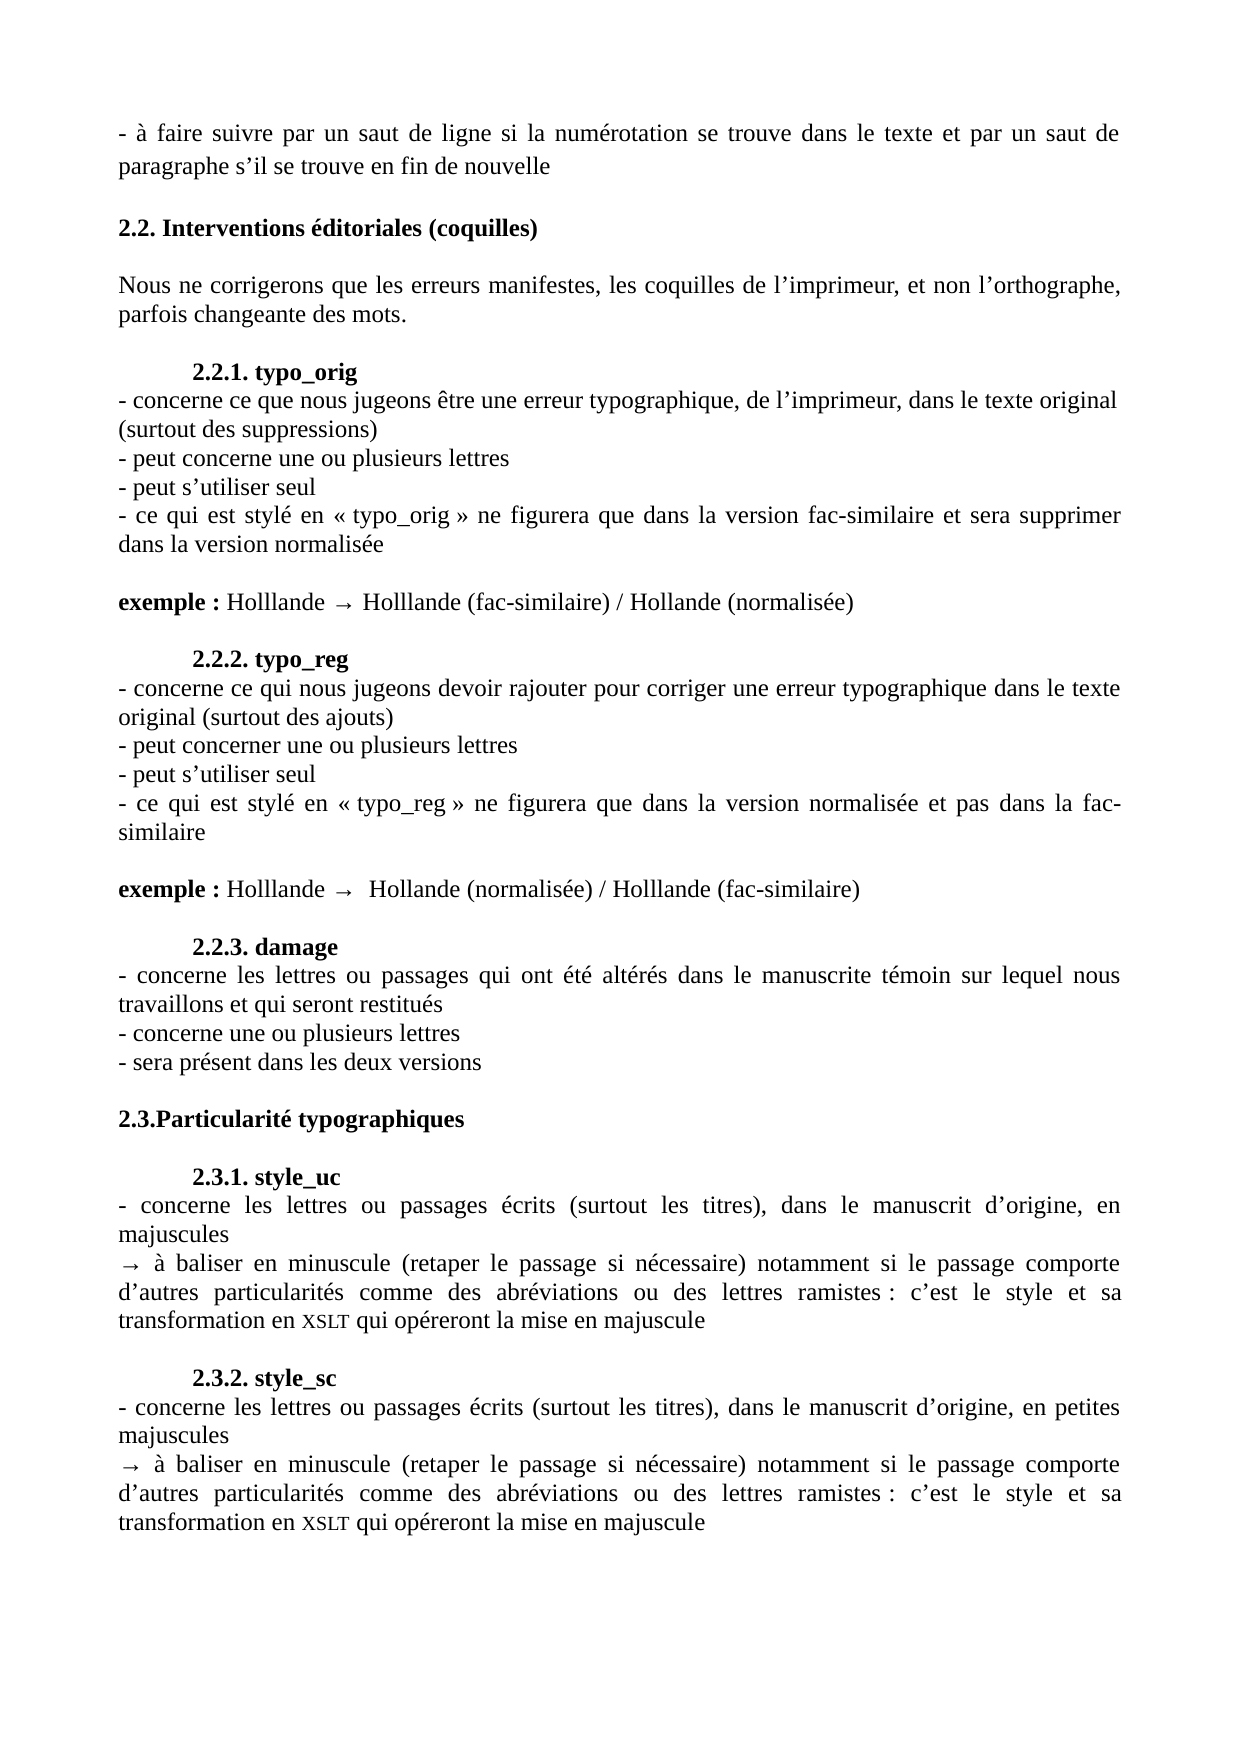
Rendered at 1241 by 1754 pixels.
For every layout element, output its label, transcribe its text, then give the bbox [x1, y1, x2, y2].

text - sera présent dans les deux versions [118, 1047, 1122, 1075]
text 2.3.Particularité typographiques [118, 1104, 1122, 1133]
text exemple : Holllande → Hollande (normalisée) / Holllande (fac-similaire) [118, 874, 1122, 903]
text → à baliser en minuscule (retaper le passage si nécessaire) notamment si le passage comporte d’autres particularités comme des abréviations ou des lettres ramistes : c’est le style et sa transformation en xslt qui opéreront la mise en majuscule [118, 1248, 1122, 1334]
text 2.3.1. style_uc [118, 1162, 1122, 1190]
text 2.2.3. damage [118, 932, 1122, 960]
text - peut s’utiliser seul [118, 759, 1122, 788]
text - ce qui est stylé en « typo_orig » ne figurera que dans la version fac-similaire et sera supprimer dans la version normalisée [118, 500, 1122, 558]
text 2.2. Interventions éditoriales (coquilles) [118, 213, 1122, 242]
text exemple : Holllande → Holllande (fac-similaire) / Hollande (normalisée) [118, 587, 1122, 615]
text - concerne une ou plusieurs lettres [118, 1018, 1122, 1047]
text → à baliser en minuscule (retaper le passage si nécessaire) notamment si le passage comporte d’autres particularités comme des abréviations ou des lettres ramistes : c’est le style et sa transformation en xslt qui opéreront la mise en majuscule [118, 1449, 1122, 1535]
text - peut s’utiliser seul [118, 472, 1122, 500]
text - concerne les lettres ou passages écrits (surtout les titres), dans le manuscrit d’origine, en petites majuscules [118, 1392, 1122, 1449]
text - peut concerner une ou plusieurs lettres [118, 730, 1122, 759]
text - peut concerne une ou plusieurs lettres [118, 443, 1122, 472]
text (surtout des suppressions) [118, 414, 1122, 443]
text - concerne les lettres ou passages qui ont été altérés dans le manuscrite témoin sur lequel nous travaillons et qui seront restitués [118, 960, 1122, 1018]
text - à faire suivre par un saut de ligne si la numérotation se trouve dans le texte et par un saut de paragraphe s’il se trouve en fin de nouvelle [118, 118, 1122, 180]
text 2.2.1. typo_orig [118, 357, 1122, 385]
text - concerne ce qui nous jugeons devoir rajouter pour corriger une erreur typographique dans le texte original (surtout des ajouts) [118, 673, 1122, 730]
text 2.3.2. style_sc [118, 1363, 1122, 1392]
text - concerne les lettres ou passages écrits (surtout les titres), dans le manuscrit d’origine, en majuscules [118, 1190, 1122, 1248]
text 2.2.2. typo_reg [118, 644, 1122, 673]
text - ce qui est stylé en « typo_reg » ne figurera que dans la version normalisée et pas dans la fac-similaire [118, 788, 1122, 845]
text Nous ne corrigerons que les erreurs manifestes, les coquilles de l’imprimeur, et non l’orthographe, parfois changeante des mots. [118, 270, 1122, 328]
text - concerne ce que nous jugeons être une erreur typographique, de l’imprimeur, dans le texte original [118, 385, 1122, 414]
